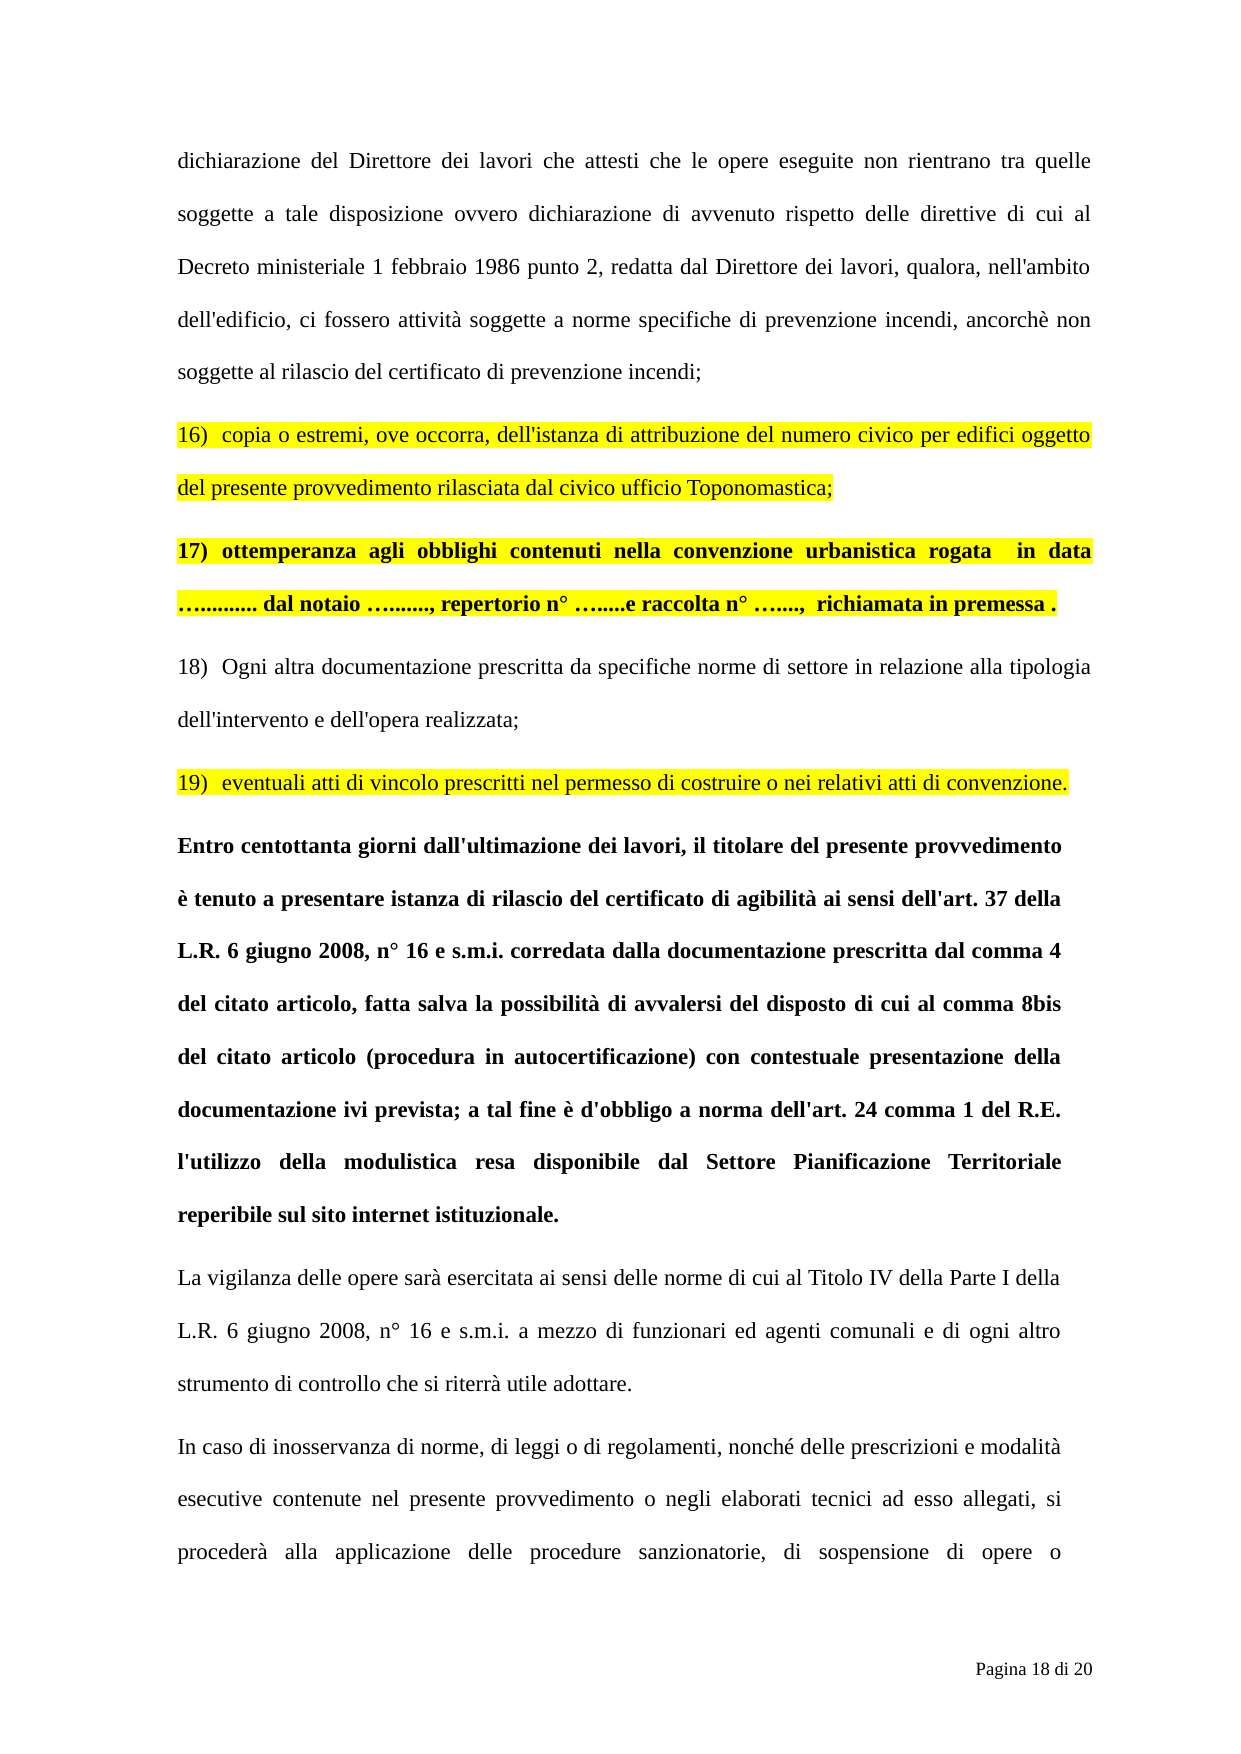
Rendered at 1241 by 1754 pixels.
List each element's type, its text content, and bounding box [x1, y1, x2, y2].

list ottemperanza agli obblighi contenuti nella convenzione urbanistica rogata in data ….......... dal notaio …......., repertorio n° ….....e raccolta n° …...., richiamata in premessa . [177, 537, 1092, 616]
list eventuali atti di vincolo prescritti nel permesso di costruire o nei relativi atti di convenzione. [177, 769, 1092, 795]
list copia o estremi, ove occorra, dell'istanza di attribuzione del numero civico per edifici oggetto del presente provvedimento rilasciata dal civico ufficio Toponomastica; [177, 422, 1092, 501]
list dichiarazione del Direttore dei lavori che attesti che le opere eseguite non rientrano tra quelle soggette a tale disposizione ovvero dichiarazione di avvenuto rispetto delle direttive di cui al Decreto ministeriale 1 febbraio 1986 punto 2, redatta dal Direttore dei lavori, qualora, nell'ambito dell'edificio, ci fossero attività soggette a norme specifiche di prevenzione incendi, ancorchè non soggette al rilascio del certificato di prevenzione incendi; [177, 148, 1092, 385]
text La vigilanza delle opere sarà esercitata ai sensi delle norme di cui al Titolo IV della Parte I della L.R. 6 giugno 2008, n° 16 e s.m.i. a mezzo di funzionari ed agenti comunali e di ogni altro strumento di controllo che si riterrà utile adottare. [177, 1264, 1063, 1396]
text Entro centottanta giorni dall'ultimazione dei lavori, il titolare del presente provvedimento è tenuto a presentare istanza di rilascio del certificato di agibilità ai sensi dell'art. 37 della L.R. 6 giugno 2008, n° 16 e s.m.i. corredata dalla documentazione prescritta dal comma 4 del citato articolo, fatta salva la possibilità di avvalersi del disposto di cui al comma 8bis del citato articolo (procedura in autocertificazione) con contestuale presentazione della documentazione ivi prevista; a tal fine è d'obbligo a norma dell'art. 24 comma 1 del R.E. l'utilizzo della modulistica resa disponibile dal Settore Pianificazione Territoriale reperibile sul sito internet istituzionale. [177, 832, 1063, 1227]
list Ogni altra documentazione prescritta da specifiche norme di settore in relazione alla tipologia dell'intervento e dell'opera realizzata; [177, 653, 1092, 732]
text In caso di inosservanza di norme, di leggi o di regolamenti, nonché delle prescrizioni e modalità esecutive contenute nel presente provvedimento o negli elaborati tecnici ad esso allegati, si procederà alla applicazione delle procedure sanzionatorie, di sospensione di opere o [177, 1433, 1063, 1564]
